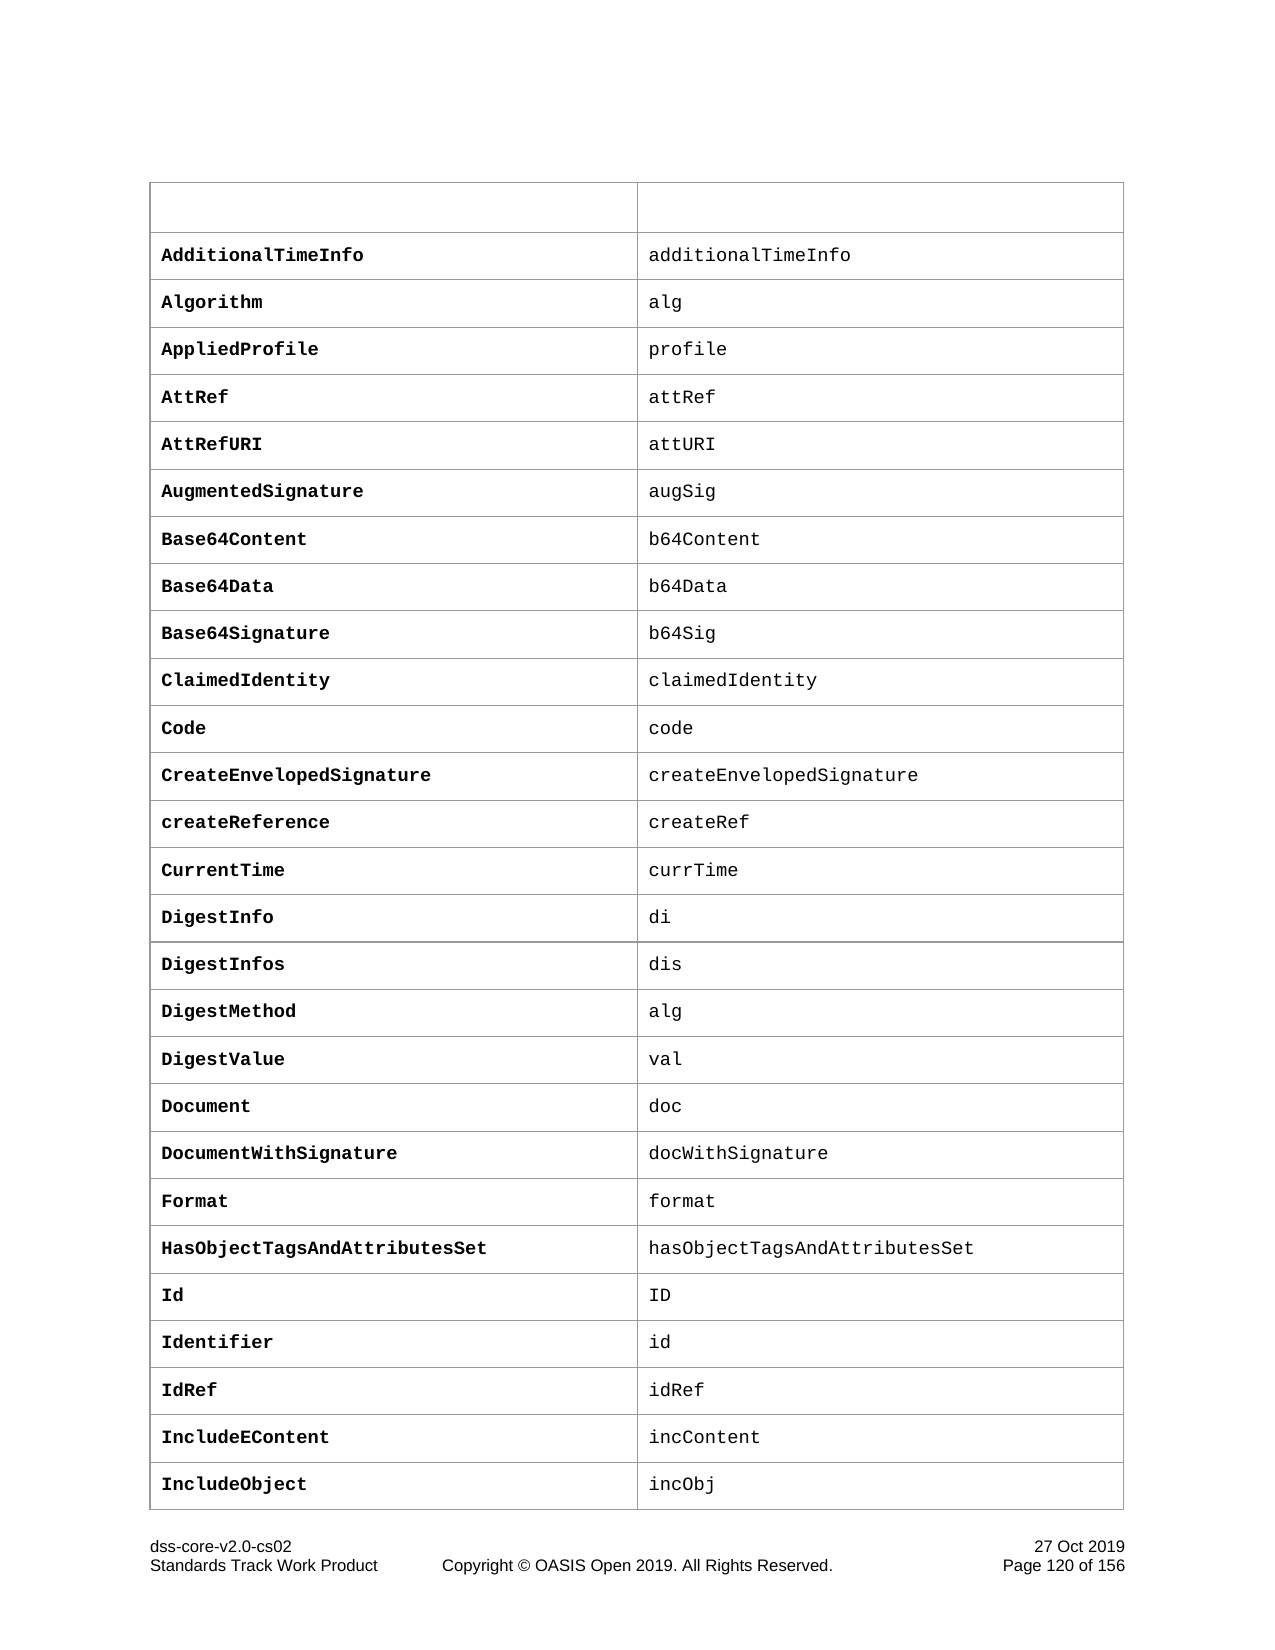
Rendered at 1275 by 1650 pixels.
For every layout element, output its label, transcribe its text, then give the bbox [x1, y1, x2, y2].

table_cell AttRefURI [151, 422, 637, 468]
table_cell val [638, 1037, 1123, 1083]
table_cell Base64Signature [151, 611, 637, 658]
table_cell attURI [638, 422, 1123, 468]
table_cell Base64Data [151, 564, 637, 610]
table_cell IncludeEContent [151, 1415, 637, 1462]
table_cell alg [638, 990, 1123, 1036]
table_cell Document [151, 1084, 637, 1131]
table_cell currTime [638, 848, 1123, 894]
table_cell alg [638, 280, 1123, 327]
table_cell attRef [638, 375, 1123, 421]
table_cell DocumentWithSignature [151, 1132, 637, 1178]
table_cell augSig [638, 470, 1123, 516]
table_cell incObj [638, 1463, 1123, 1509]
table_cell dis [638, 943, 1123, 989]
table_cell DigestMethod [151, 990, 637, 1036]
table_cell CurrentTime [151, 848, 637, 894]
table_cell di [638, 895, 1123, 941]
table_cell Format [151, 1179, 637, 1225]
table_cell incContent [638, 1415, 1123, 1462]
table_cell ID [638, 1274, 1123, 1320]
table_cell idRef [638, 1368, 1123, 1414]
table_cell code [638, 706, 1123, 752]
table_cell Id [151, 1274, 637, 1320]
table_cell AppliedProfile [151, 328, 637, 374]
table_cell ClaimedIdentity [151, 659, 637, 705]
table_cell Base64Content [151, 517, 637, 563]
table_cell DigestInfo [151, 895, 637, 941]
table_cell hasObjectTagsAndAttributesSet [638, 1226, 1123, 1272]
table_cell CreateEnvelopedSignature [151, 753, 637, 799]
table_cell doc [638, 1084, 1123, 1131]
table_cell b64Sig [638, 611, 1123, 658]
table_cell createRef [638, 801, 1123, 847]
table_cell docWithSignature [638, 1132, 1123, 1178]
table_cell AttRef [151, 375, 637, 421]
table_cell Code [151, 706, 637, 752]
table_cell b64Data [638, 564, 1123, 610]
table_cell createReference [151, 801, 637, 847]
table_cell profile [638, 328, 1123, 374]
table_cell IdRef [151, 1368, 637, 1414]
table_cell b64Content [638, 517, 1123, 563]
table_cell DigestInfos [151, 943, 637, 989]
table_cell AdditionalTimeInfo [151, 233, 637, 279]
table_cell claimedIdentity [638, 659, 1123, 705]
table_cell HasObjectTagsAndAttributesSet [151, 1226, 637, 1272]
table_cell Algorithm [151, 280, 637, 327]
table_cell createEnvelopedSignature [638, 753, 1123, 799]
table_cell IncludeObject [151, 1463, 637, 1509]
table_cell id [638, 1321, 1123, 1367]
table_cell [151, 183, 637, 232]
table_cell format [638, 1179, 1123, 1225]
table_cell AugmentedSignature [151, 470, 637, 516]
table_cell additionalTimeInfo [638, 233, 1123, 279]
table_cell [638, 183, 1123, 232]
table_cell Identifier [151, 1321, 637, 1367]
table_cell DigestValue [151, 1037, 637, 1083]
